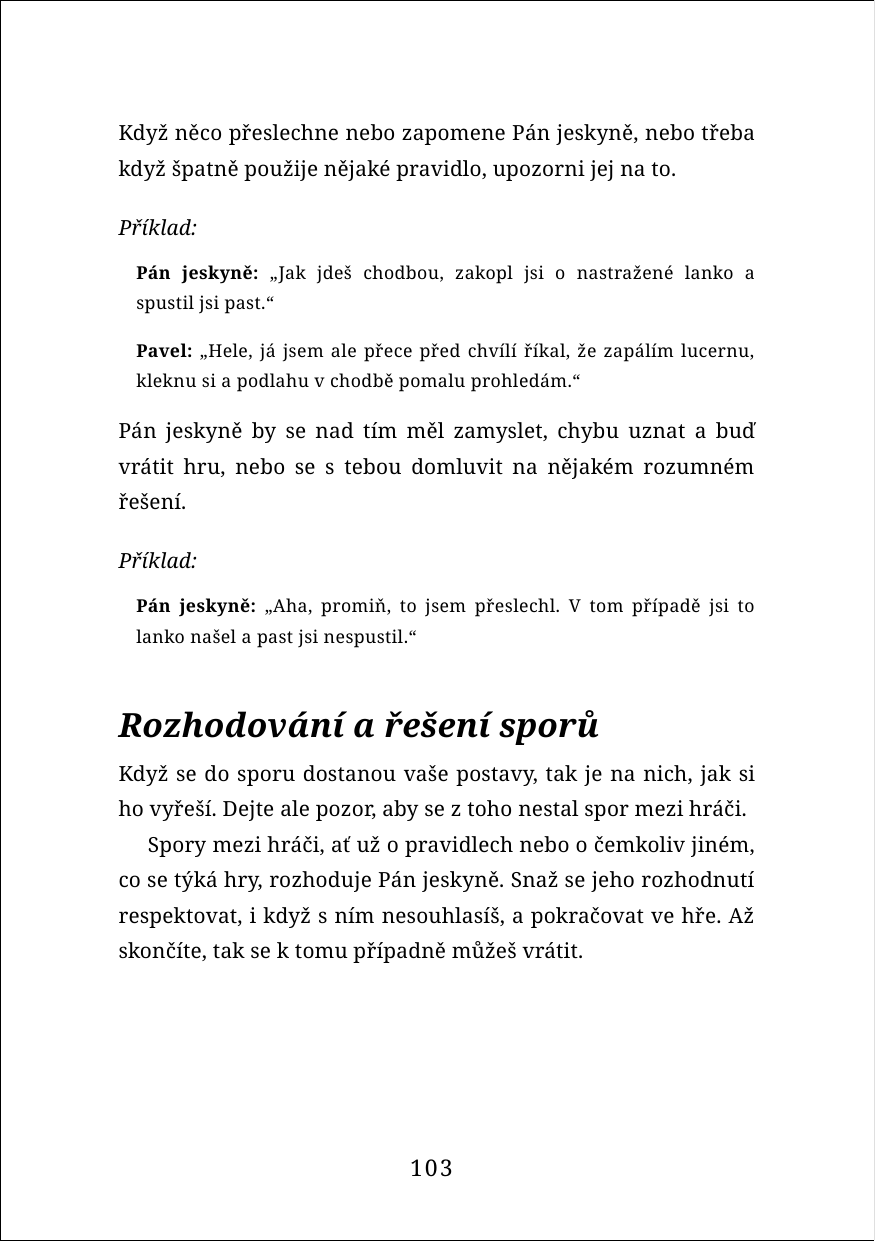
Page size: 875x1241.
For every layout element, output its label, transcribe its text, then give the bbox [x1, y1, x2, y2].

text Příklad: [118, 213, 756, 241]
subtitle Rozhodování a řešení sporů [118, 702, 756, 747]
text Když něco přeslechne nebo zapomene Pán jeskyně, nebo třeba když špatně použije nějaké pravidlo, upozorni jej na to. [118, 118, 756, 182]
text Pán jeskyně: „Jak jdeš chodbou, zakopl jsi o nastražené lanko a spustil jsi past.“ [136, 260, 756, 314]
text Pán jeskyně by se nad tím měl zamyslet, chybu uznat a buď vrátit hru, nebo se s tebou domluvit na nějakém rozumném řešení. [118, 416, 756, 516]
text Když se do sporu dostanou vaše postavy, tak je na nich, jak si ho vyřeší. Dejte ale pozor, aby se z toho nestal spor mezi hráči. Spory mezi hráči, ať už o pravidlech nebo o čemkoliv jiném, co se týká hry, rozhoduje Pán jeskyně. Snaž se jeho rozhodnutí respektovat, i když s ním nesouhlasíš, a pokračovat ve hře. Až skončíte, tak se k tomu případně můžeš vrátit. [118, 759, 756, 965]
text Příklad: [118, 547, 756, 575]
text Pavel: „Hele, já jsem ale přece před chvílí říkal, že zapálím lucernu, kleknu si a podlahu v chodbě pomalu prohledám.“ [136, 338, 756, 393]
text Pán jeskyně: „Aha, promiň, to jsem přeslechl. V tom případě jsi to lanko našel a past jsi nespustil.“ [136, 594, 756, 648]
